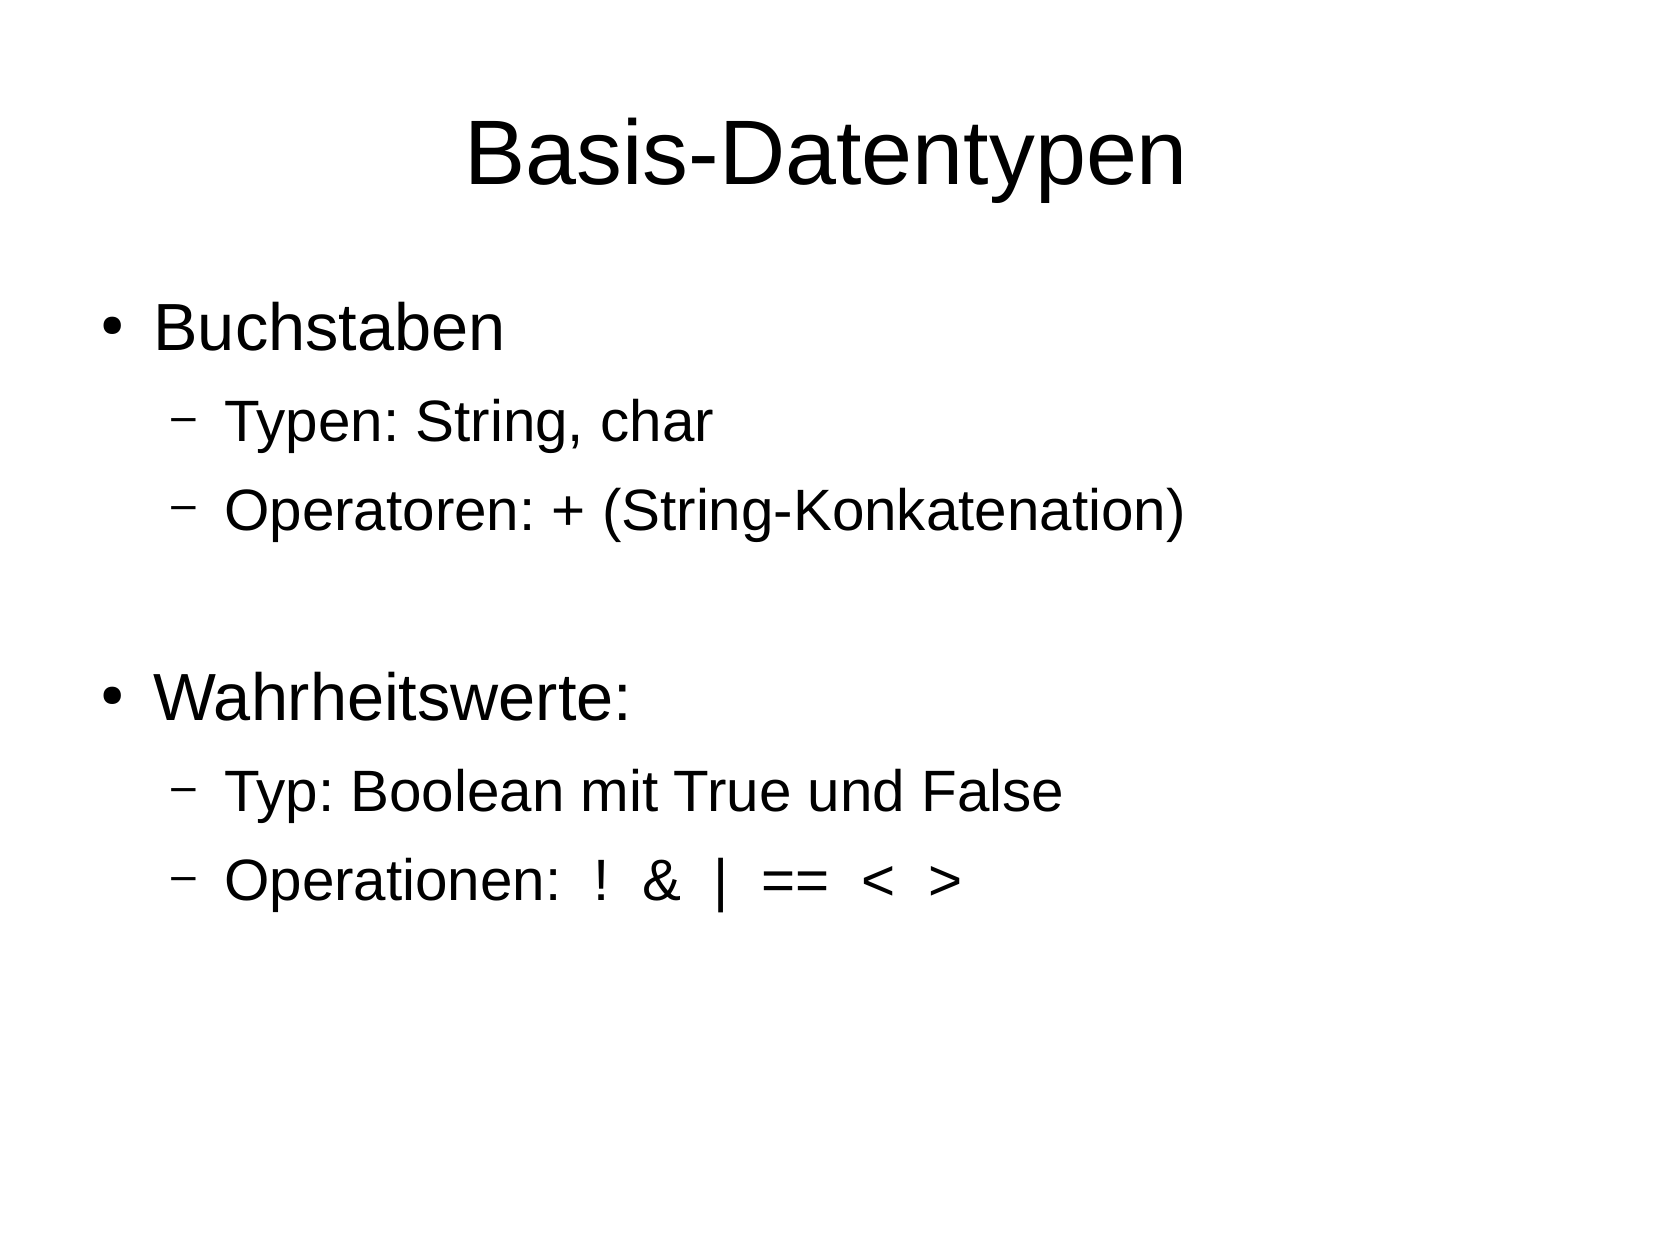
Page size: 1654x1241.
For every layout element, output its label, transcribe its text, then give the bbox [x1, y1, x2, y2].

list Buchstaben Typen: String, char Operatoren: + (String-Konkatenation) Wahrheitswerte: Typ: Boolean mit True und False Operationen: ! & | == < > [82, 290, 1571, 1010]
title Basis-Datentypen [82, 49, 1571, 257]
